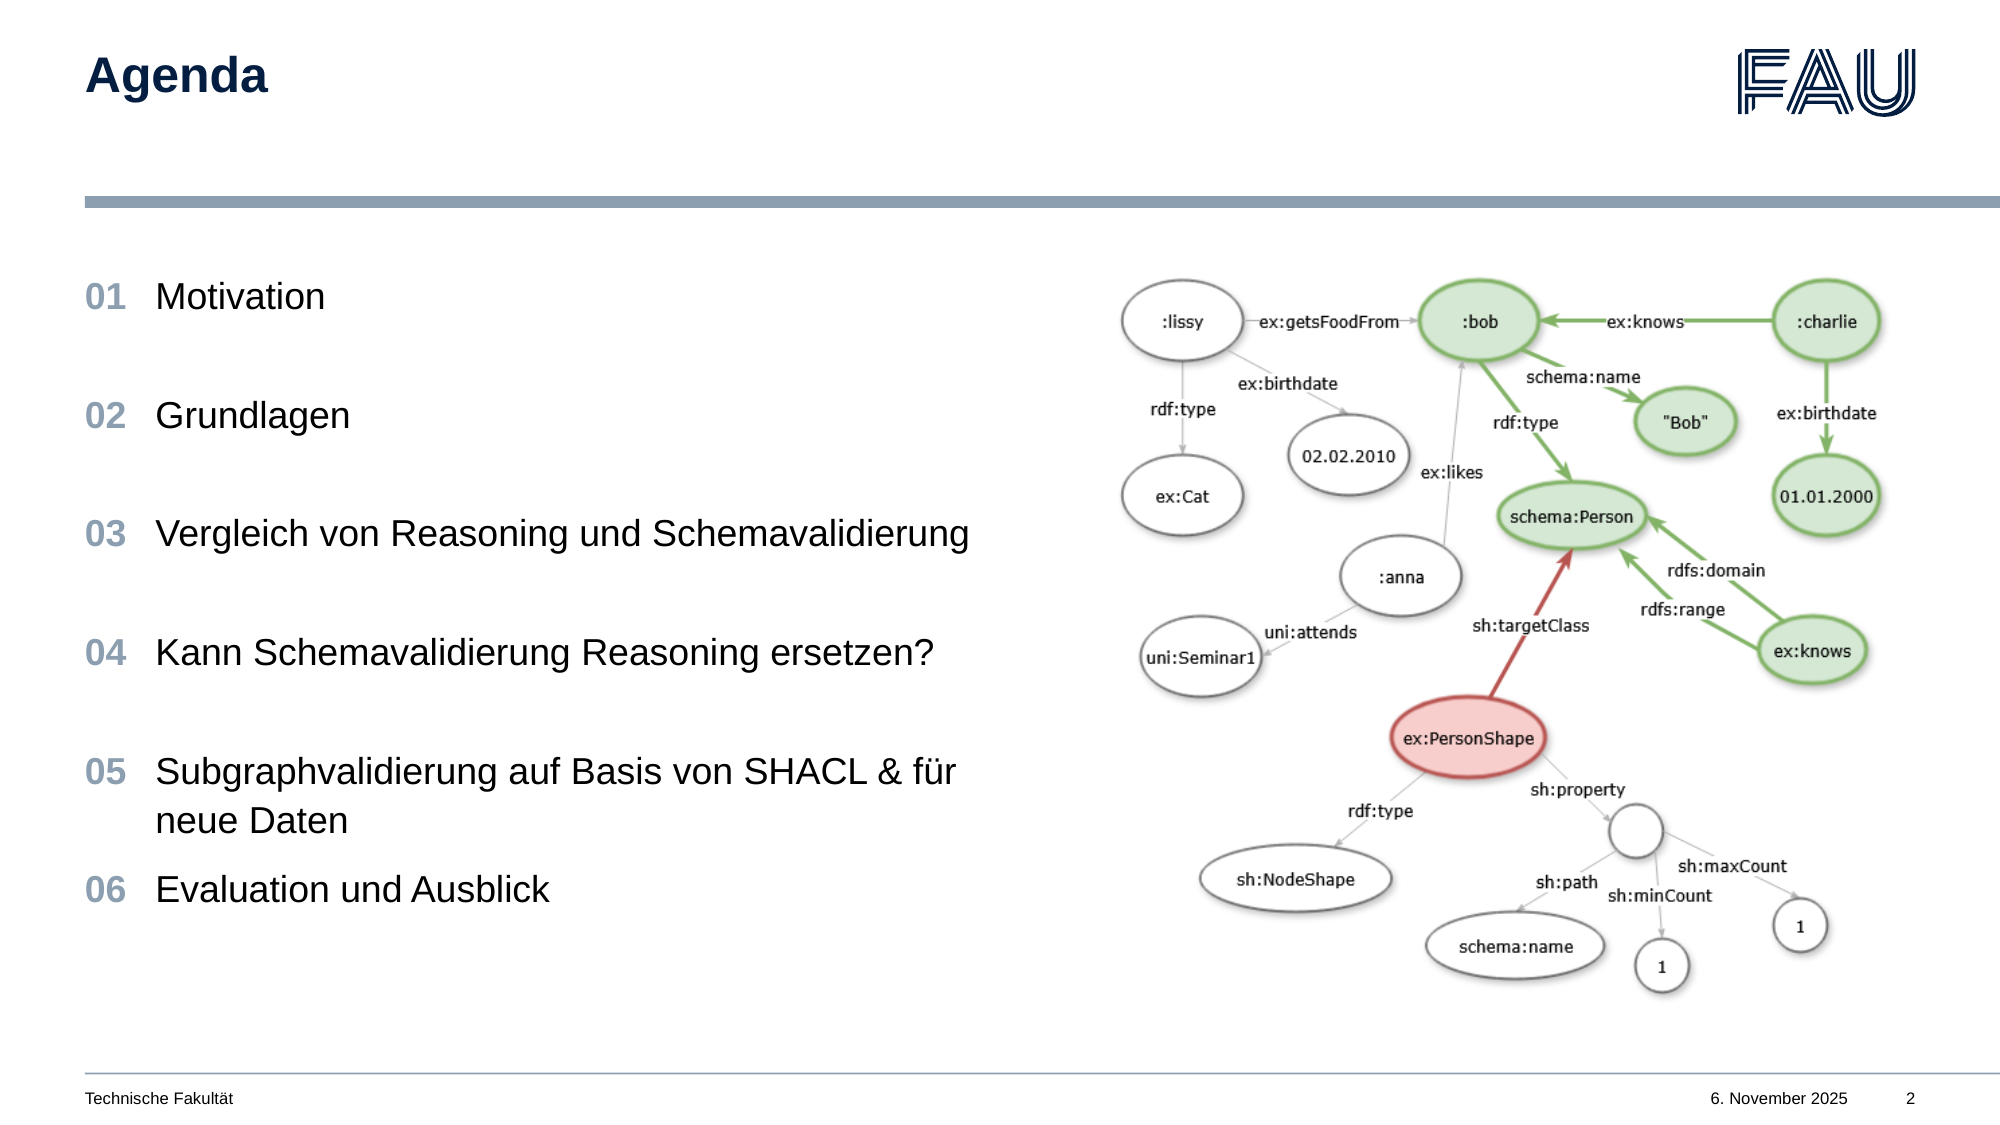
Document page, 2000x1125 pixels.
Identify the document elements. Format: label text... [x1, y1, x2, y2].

list 02 [84, 386, 138, 433]
list Kann Schemavalidierung Reasoning ersetzen? [155, 623, 1034, 670]
list Vergleich von Reasoning und Schemavalidierung [155, 504, 1063, 552]
slide_number 6. November 2025 [1708, 1088, 1849, 1109]
list Grundlagen [155, 386, 983, 433]
picture [1116, 273, 1890, 1004]
list 03 [84, 504, 138, 552]
footer Technische Fakultät [84, 1088, 983, 1109]
title Agenda [84, 49, 1208, 104]
list 01 [84, 267, 138, 314]
list 05 [84, 742, 138, 789]
list Evaluation und Ausblick [155, 861, 983, 908]
list Motivation [155, 267, 983, 314]
list 06 [84, 861, 138, 908]
slide_number [1883, 1088, 1916, 1109]
list 04 [84, 623, 138, 670]
list Subgraphvalidierung auf Basis von SHACL & für neue Daten [155, 742, 1093, 789]
